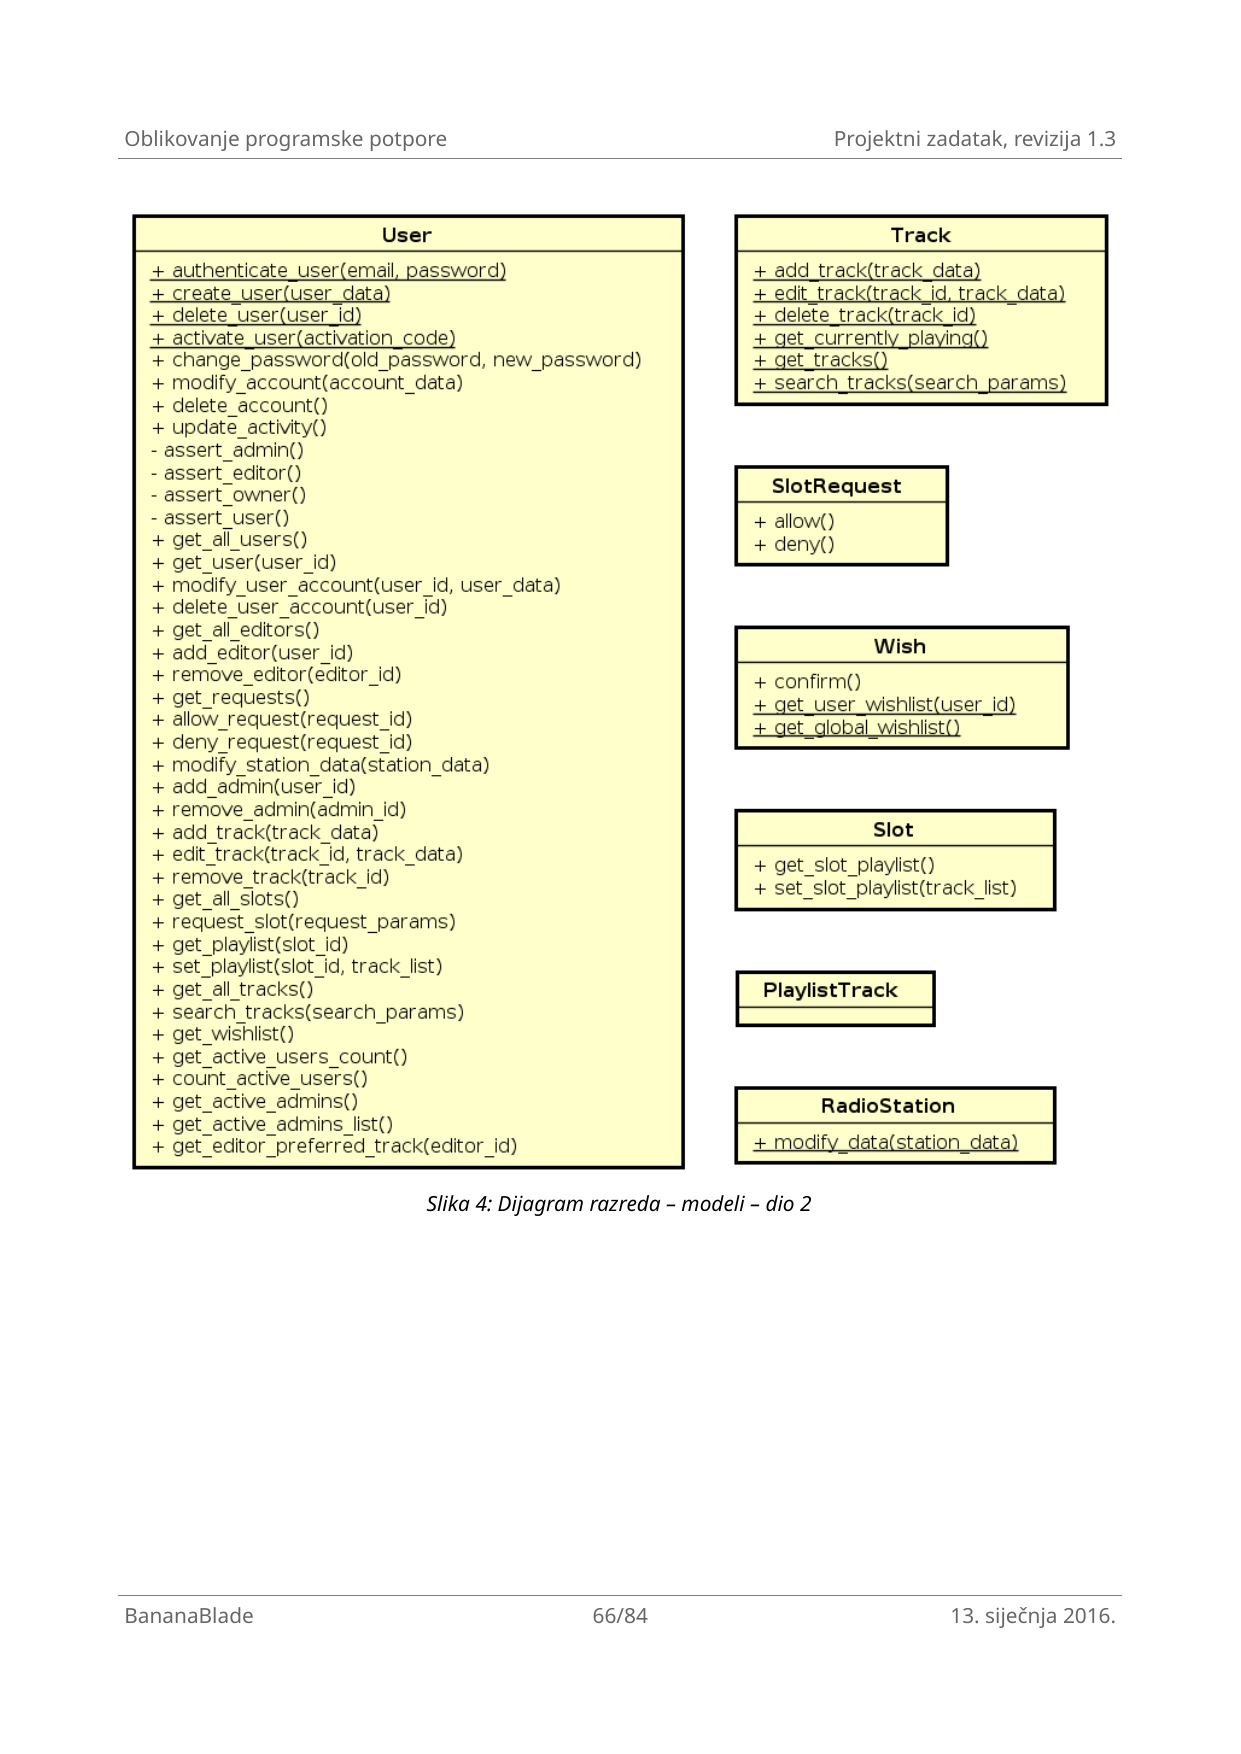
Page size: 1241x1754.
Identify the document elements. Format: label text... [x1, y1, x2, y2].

picture [118, 200, 1123, 1184]
text Slika 4: Dijagram razreda – modeli – dio 2 [118, 1184, 1122, 1218]
